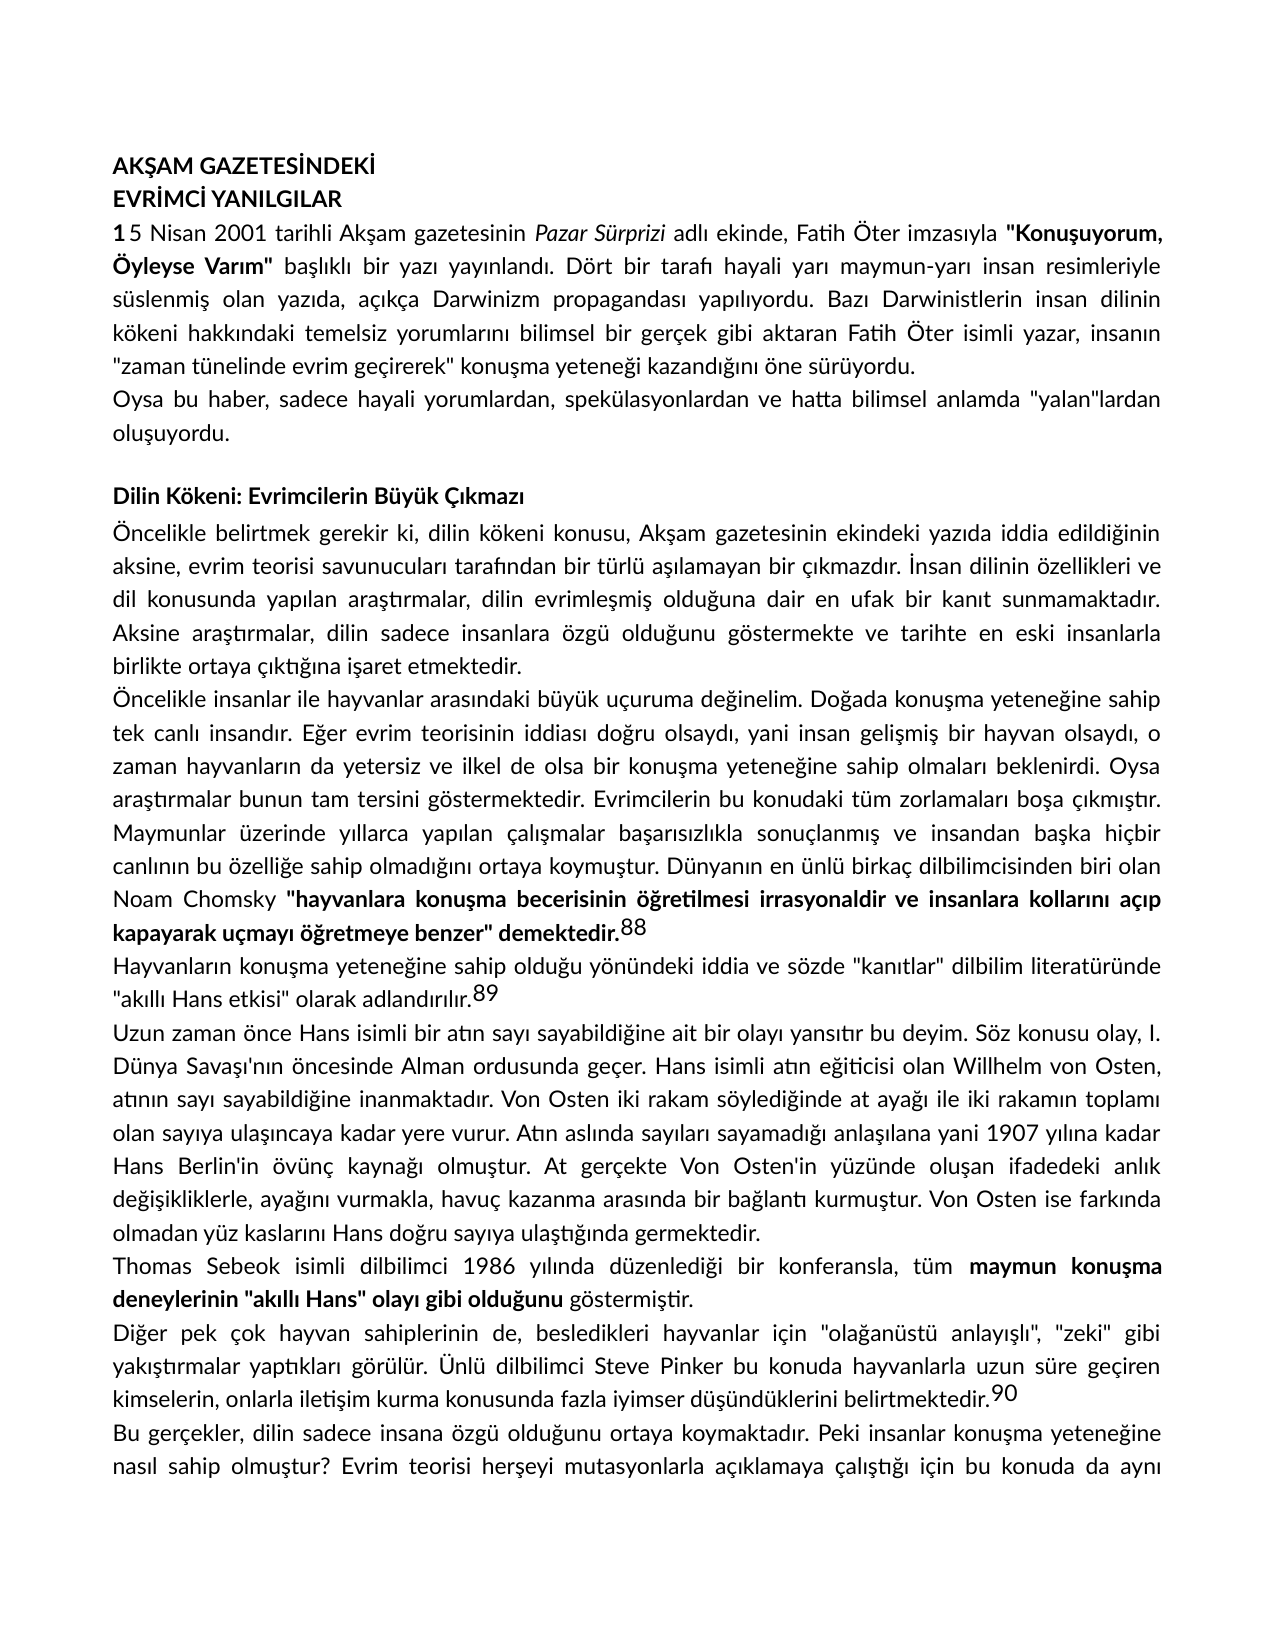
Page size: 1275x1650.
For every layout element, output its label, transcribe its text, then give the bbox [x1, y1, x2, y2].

text Diğer pek çok hayvan sahiplerinin de, besledikleri hayvanlar için "olağanüstü anlayışlı", "zeki" gibi yakıştırmalar yaptıkları görülür. Ünlü dilbilimci Steve Pinker bu konuda hayvanlarla uzun süre geçiren kimselerin, onlarla iletişim kurma konusunda fazla iyimser düşündüklerini belirtmektedir.90 [112, 1314, 1162, 1414]
text Öncelikle belirtmek gerekir ki, dilin kökeni konusu, Akşam gazetesinin ekindeki yazıda iddia edildiğinin aksine, evrim teorisi savunucuları tarafından bir türlü aşılamayan bir çıkmazdır. İnsan dilinin özellikleri ve dil konusunda yapılan araştırmalar, dilin evrimleşmiş olduğuna dair en ufak bir kanıt sunmamaktadır. Aksine araştırmalar, dilin sadece insanlara özgü olduğunu göstermekte ve tarihte en eski insanlarla birlikte ortaya çıktığına işaret etmektedir. [112, 514, 1162, 681]
text EVRİMCİ YANILGILAR [112, 181, 1162, 214]
text Öncelikle insanlar ile hayvanlar arasındaki büyük uçuruma değinelim. Doğada konuşma yeteneğine sahip tek canlı insandır. Eğer evrim teorisinin iddiası doğru olsaydı, yani insan gelişmiş bir hayvan olsaydı, o zaman hayvanların da yetersiz ve ilkel de olsa bir konuşma yeteneğine sahip olmaları beklenirdi. Oysa araştırmalar bunun tam tersini göstermektedir. Evrimcilerin bu konudaki tüm zorlamaları boşa çıkmıştır. Maymunlar üzerinde yıllarca yapılan çalışmalar başarısızlıkla sonuçlanmış ve insandan başka hiçbir canlının bu özelliğe sahip olmadığını ortaya koymuştur. Dünyanın en ünlü birkaç dilbilimcisinden biri olan Noam Chomsky "hayvanlara konuşma becerisinin öğretilmesi irrasyonaldir ve insanlara kollarını açıp kapayarak uçmayı öğretmeye benzer" demektedir.88 [112, 681, 1162, 948]
text Thomas Sebeok isimli dilbilimci 1986 yılında düzenlediği bir konferansla, tüm maymun konuşma deneylerinin "akıllı Hans" olayı gibi olduğunu göstermiştir. [112, 1248, 1162, 1314]
text 15 Nisan 2001 tarihli Akşam gazetesinin Pazar Sürprizi adlı ekinde, Fatih Öter imzasıyla "Konuşuyorum, Öyleyse Varım" başlıklı bir yazı yayınlandı. Dört bir tarafı hayali yarı maymun-yarı insan resimleriyle süslenmiş olan yazıda, açıkça Darwinizm propagandası yapılıyordu. Bazı Darwinistlerin insan dilinin kökeni hakkındaki temelsiz yorumlarını bilimsel bir gerçek gibi aktaran Fatih Öter isimli yazar, insanın "zaman tünelinde evrim geçirerek" konuşma yeteneği kazandığını öne sürüyordu. [112, 214, 1162, 381]
text Bu gerçekler, dilin sadece insana özgü olduğunu ortaya koymaktadır. Peki insanlar konuşma yeteneğine nasıl sahip olmuştur? Evrim teorisi herşeyi mutasyonlarla açıklamaya çalıştığı için bu konuda da aynı [112, 1414, 1162, 1481]
text Hayvanların konuşma yeteneğine sahip olduğu yönündeki iddia ve sözde "kanıtlar" dilbilim literatüründe "akıllı Hans etkisi" olarak adlandırılır.89 [112, 948, 1162, 1014]
text AKŞAM GAZETESİNDEKİ [112, 148, 1162, 181]
text Oysa bu haber, sadece hayali yorumlardan, spekülasyonlardan ve hatta bilimsel anlamda "yalan"lardan oluşuyordu. [112, 381, 1162, 448]
text Uzun zaman önce Hans isimli bir atın sayı sayabildiğine ait bir olayı yansıtır bu deyim. Söz konusu olay, I. Dünya Savaşı'nın öncesinde Alman ordusunda geçer. Hans isimli atın eğiticisi olan Willhelm von Osten, atının sayı sayabildiğine inanmaktadır. Von Osten iki rakam söylediğinde at ayağı ile iki rakamın toplamı olan sayıya ulaşıncaya kadar yere vurur. Atın aslında sayıları sayamadığı anlaşılana yani 1907 yılına kadar Hans Berlin'in övünç kaynağı olmuştur. At gerçekte Von Osten'in yüzünde oluşan ifadedeki anlık değişikliklerle, ayağını vurmakla, havuç kazanma arasında bir bağlantı kurmuştur. Von Osten ise farkında olmadan yüz kaslarını Hans doğru sayıya ulaştığında germektedir. [112, 1014, 1162, 1248]
text Dilin Kökeni: Evrimcilerin Büyük Çıkmazı [112, 481, 1162, 510]
